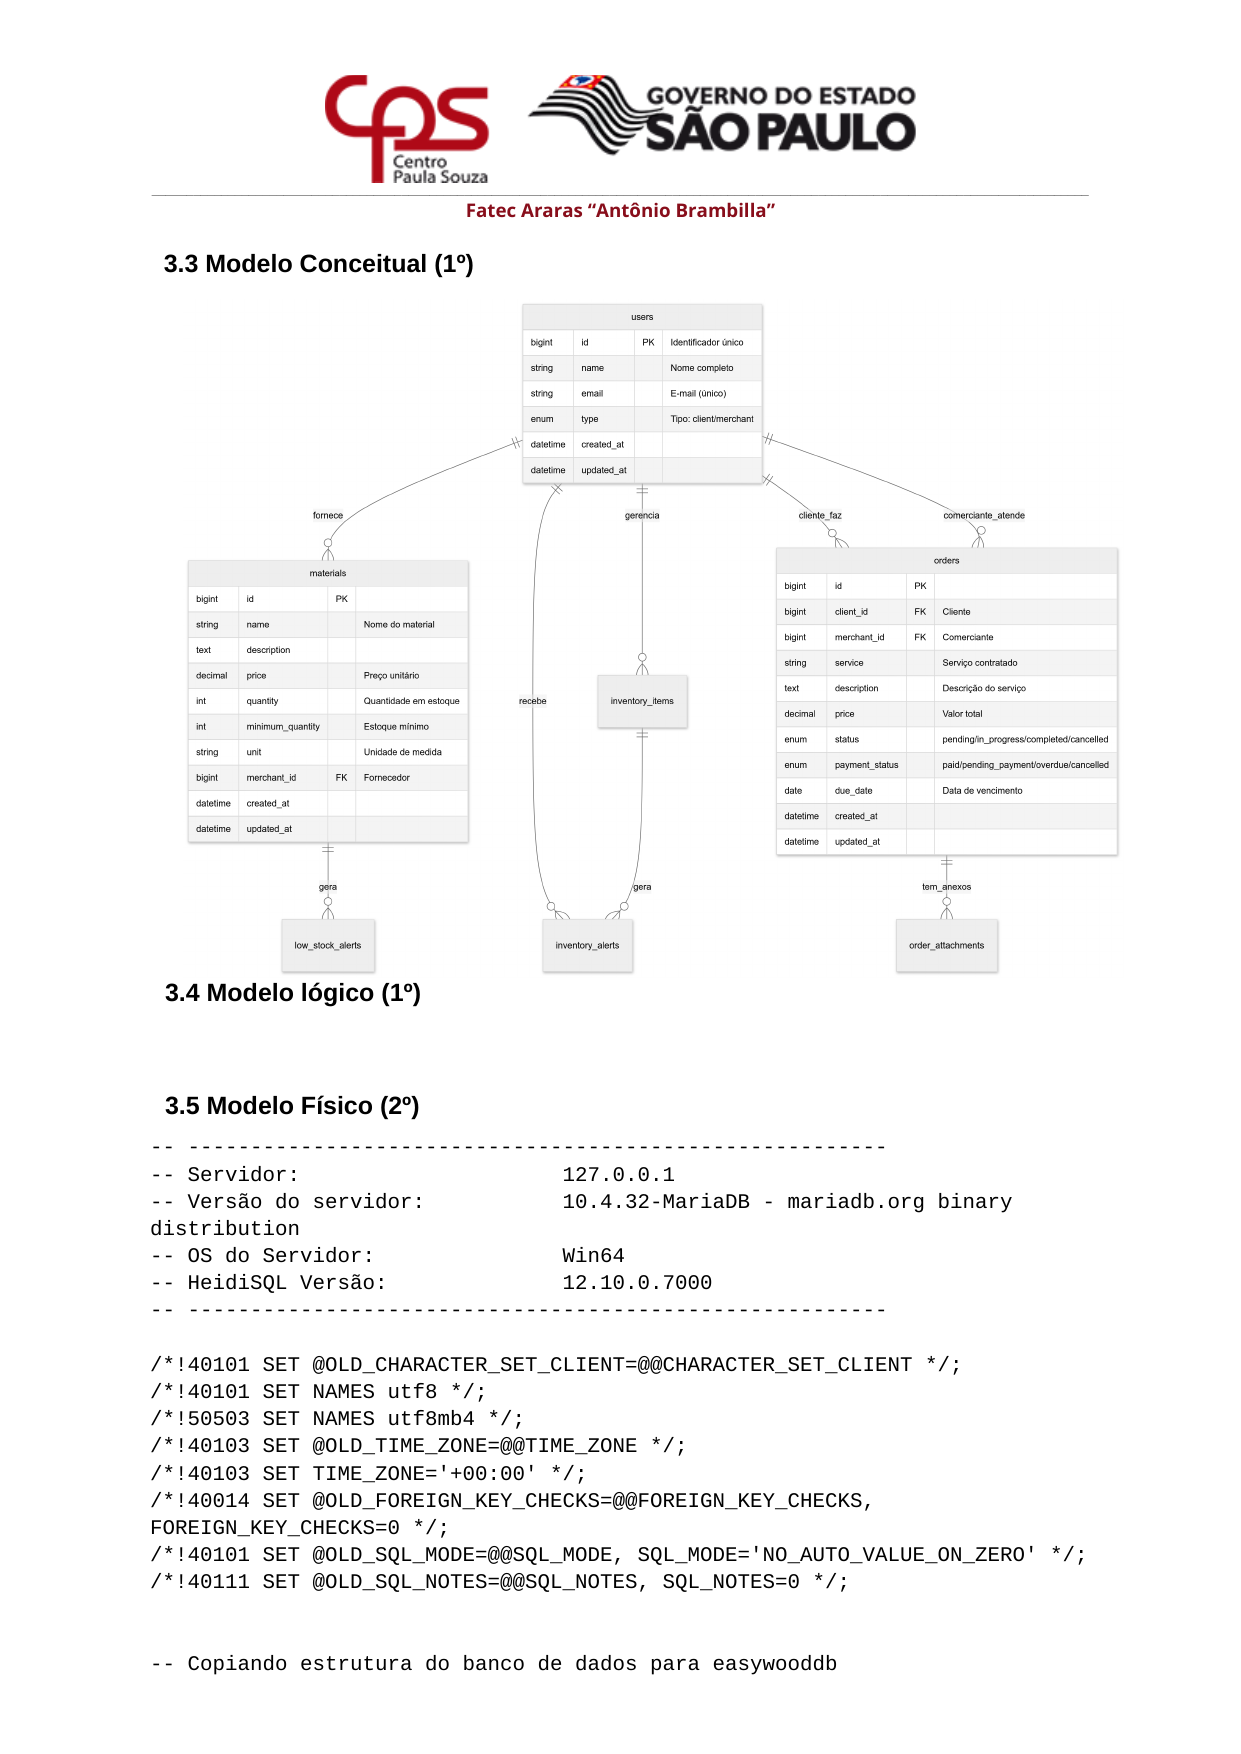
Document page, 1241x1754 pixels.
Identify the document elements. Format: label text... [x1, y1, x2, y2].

text -- HeidiSQL Versão: 12.10.0.7000 [150, 1272, 1091, 1296]
text /*!40111 SET @OLD_SQL_NOTES=@@SQL_NOTES, SQL_NOTES=0 */; [150, 1571, 1091, 1595]
picture [183, 299, 1124, 978]
subtitle 3.5 Modelo Físico (2º) [165, 1091, 1091, 1119]
text /*!40103 SET @OLD_TIME_ZONE=@@TIME_ZONE */; [150, 1435, 1091, 1459]
text /*!40101 SET NAMES utf8 */; [150, 1381, 1091, 1405]
text /*!40014 SET @OLD_FOREIGN_KEY_CHECKS=@@FOREIGN_KEY_CHECKS, FOREIGN_KEY_CHECKS=0 */; [150, 1490, 1091, 1541]
text /*!40101 SET @OLD_CHARACTER_SET_CLIENT=@@CHARACTER_SET_CLIENT */; [150, 1354, 1091, 1377]
text -- Versão do servidor: 10.4.32-MariaDB - mariadb.org binary distribution [150, 1191, 1091, 1242]
text /*!50503 SET NAMES utf8mb4 */; [150, 1408, 1091, 1432]
text -- -------------------------------------------------------- [150, 1299, 1091, 1323]
text -- Copiando estrutura do banco de dados para easywooddb [150, 1653, 1091, 1677]
picture [325, 75, 916, 183]
text -- Servidor: 127.0.0.1 [150, 1163, 1091, 1187]
text /*!40103 SET TIME_ZONE='+00:00' */; [150, 1463, 1091, 1486]
text -- OS do Servidor: Win64 [150, 1245, 1091, 1269]
text -- -------------------------------------------------------- [150, 1136, 1091, 1160]
text /*!40101 SET @OLD_SQL_MODE=@@SQL_MODE, SQL_MODE='NO_AUTO_VALUE_ON_ZERO' */; [150, 1544, 1091, 1568]
text 3.3 Modelo Conceitual (1º) [163, 249, 1091, 278]
subtitle 3.4 Modelo lógico (1º) [165, 978, 1091, 1006]
